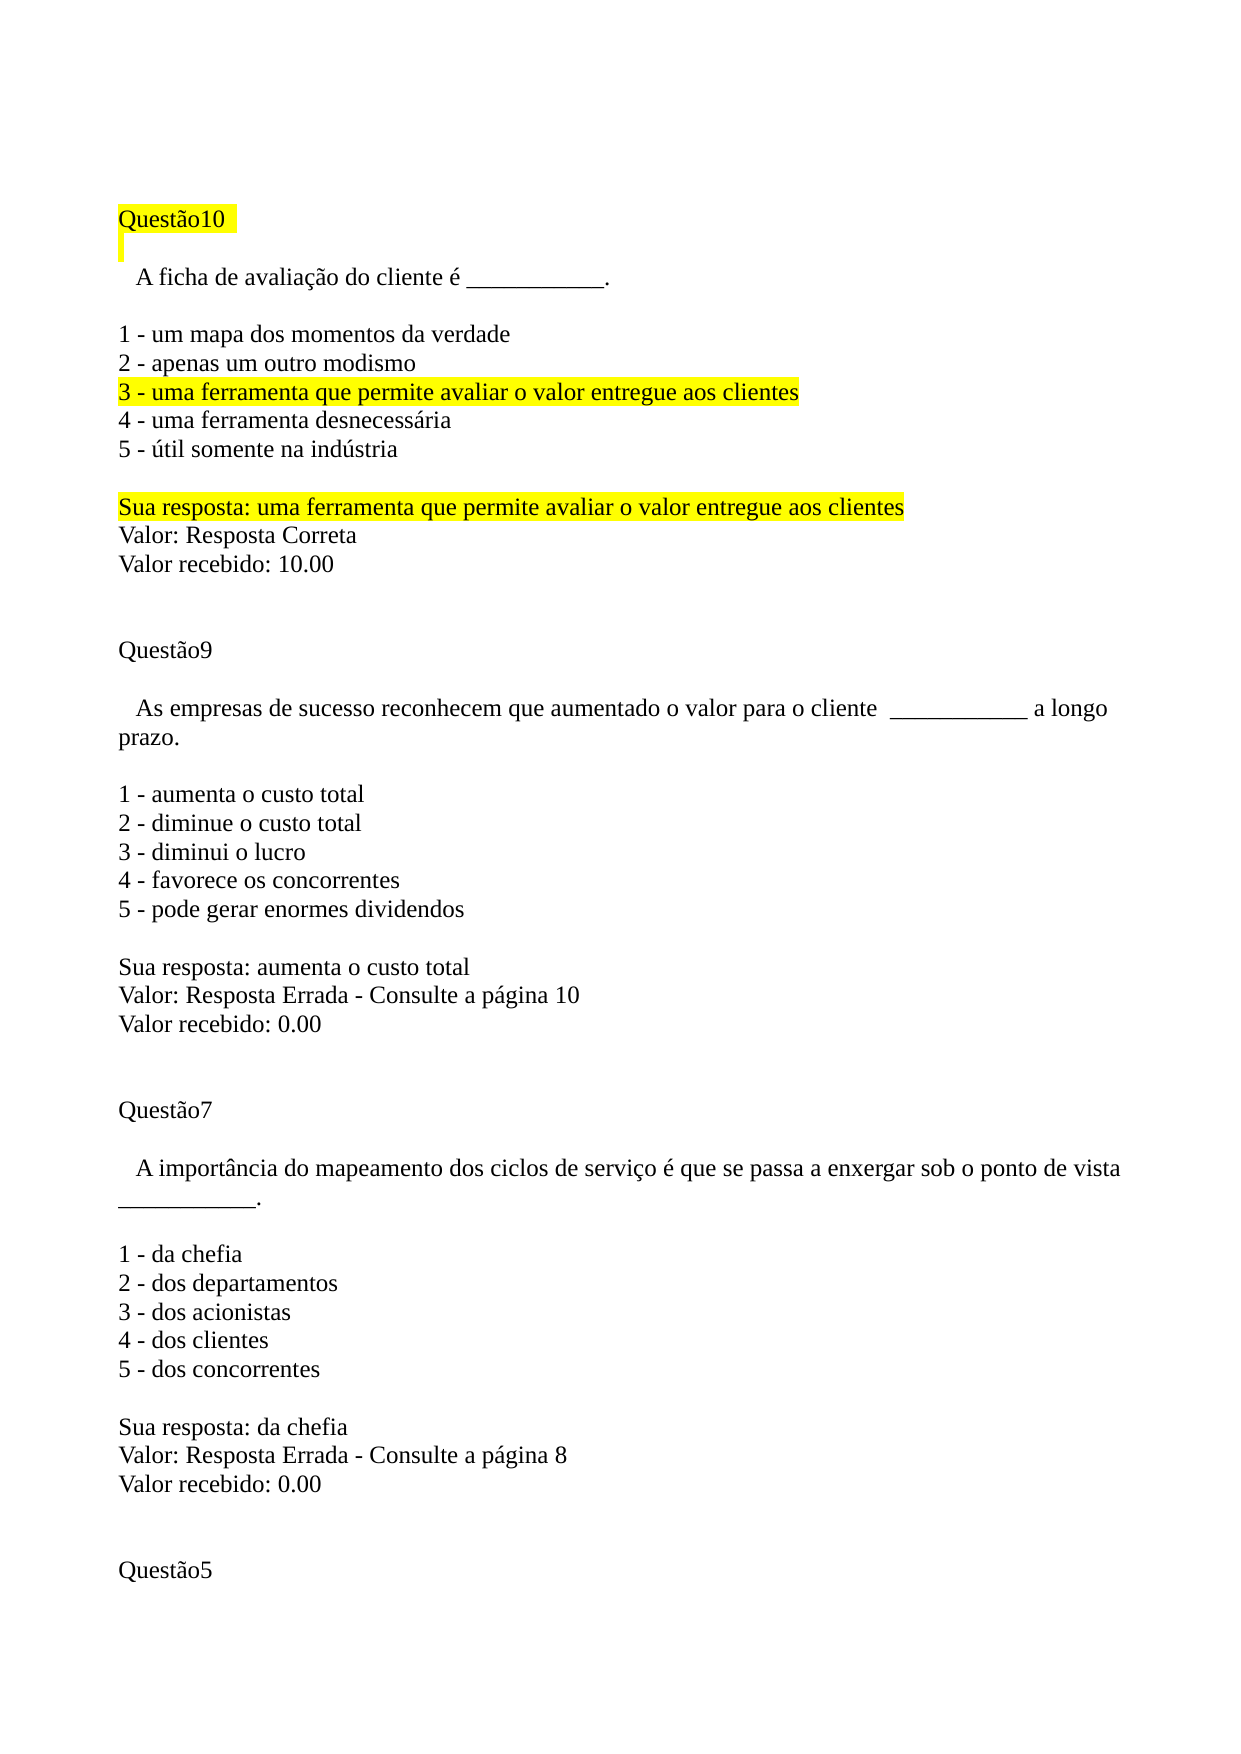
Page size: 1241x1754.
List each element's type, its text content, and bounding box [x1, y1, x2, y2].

text Sua resposta: uma ferramenta que permite avaliar o valor entregue aos clientes [118, 492, 1122, 521]
text 3 - dos acionistas [118, 1297, 1122, 1326]
text 4 - favorece os concorrentes [118, 866, 1122, 894]
text 4 - uma ferramenta desnecessária [118, 406, 1122, 434]
text Valor recebido: 0.00 [118, 1009, 1122, 1038]
text Valor: Resposta Errada - Consulte a página 8 [118, 1441, 1122, 1469]
text As empresas de sucesso reconhecem que aumentado o valor para o cliente ___________ a longo prazo. [118, 693, 1122, 751]
text 3 - uma ferramenta que permite avaliar o valor entregue aos clientes [118, 377, 1122, 406]
text 1 - aumenta o custo total [118, 779, 1122, 808]
text 2 - diminue o custo total [118, 808, 1122, 837]
text 5 - útil somente na indústria [118, 434, 1122, 463]
text 2 - apenas um outro modismo [118, 348, 1122, 377]
text 5 - dos concorrentes [118, 1354, 1122, 1383]
text Sua resposta: aumenta o custo total [118, 952, 1122, 981]
text Questão9 [118, 636, 1122, 664]
text Questão7 [118, 1096, 1122, 1124]
text Valor recebido: 10.00 [118, 549, 1122, 578]
text Questão5 [118, 1556, 1122, 1584]
text 1 - da chefia [118, 1239, 1122, 1268]
text 2 - dos departamentos [118, 1268, 1122, 1297]
text 4 - dos clientes [118, 1326, 1122, 1354]
text Valor: Resposta Correta [118, 521, 1122, 549]
text Sua resposta: da chefia [118, 1412, 1122, 1441]
text 3 - diminui o lucro [118, 837, 1122, 866]
text A ficha de avaliação do cliente é ___________. [118, 262, 1122, 291]
text 1 - um mapa dos momentos da verdade [118, 319, 1122, 348]
text A importância do mapeamento dos ciclos de serviço é que se passa a enxergar sob o ponto de vista ___________. [118, 1153, 1122, 1211]
text Valor recebido: 0.00 [118, 1469, 1122, 1498]
text 5 - pode gerar enormes dividendos [118, 894, 1122, 923]
text Valor: Resposta Errada - Consulte a página 10 [118, 981, 1122, 1009]
text Questão10 [118, 204, 1122, 233]
